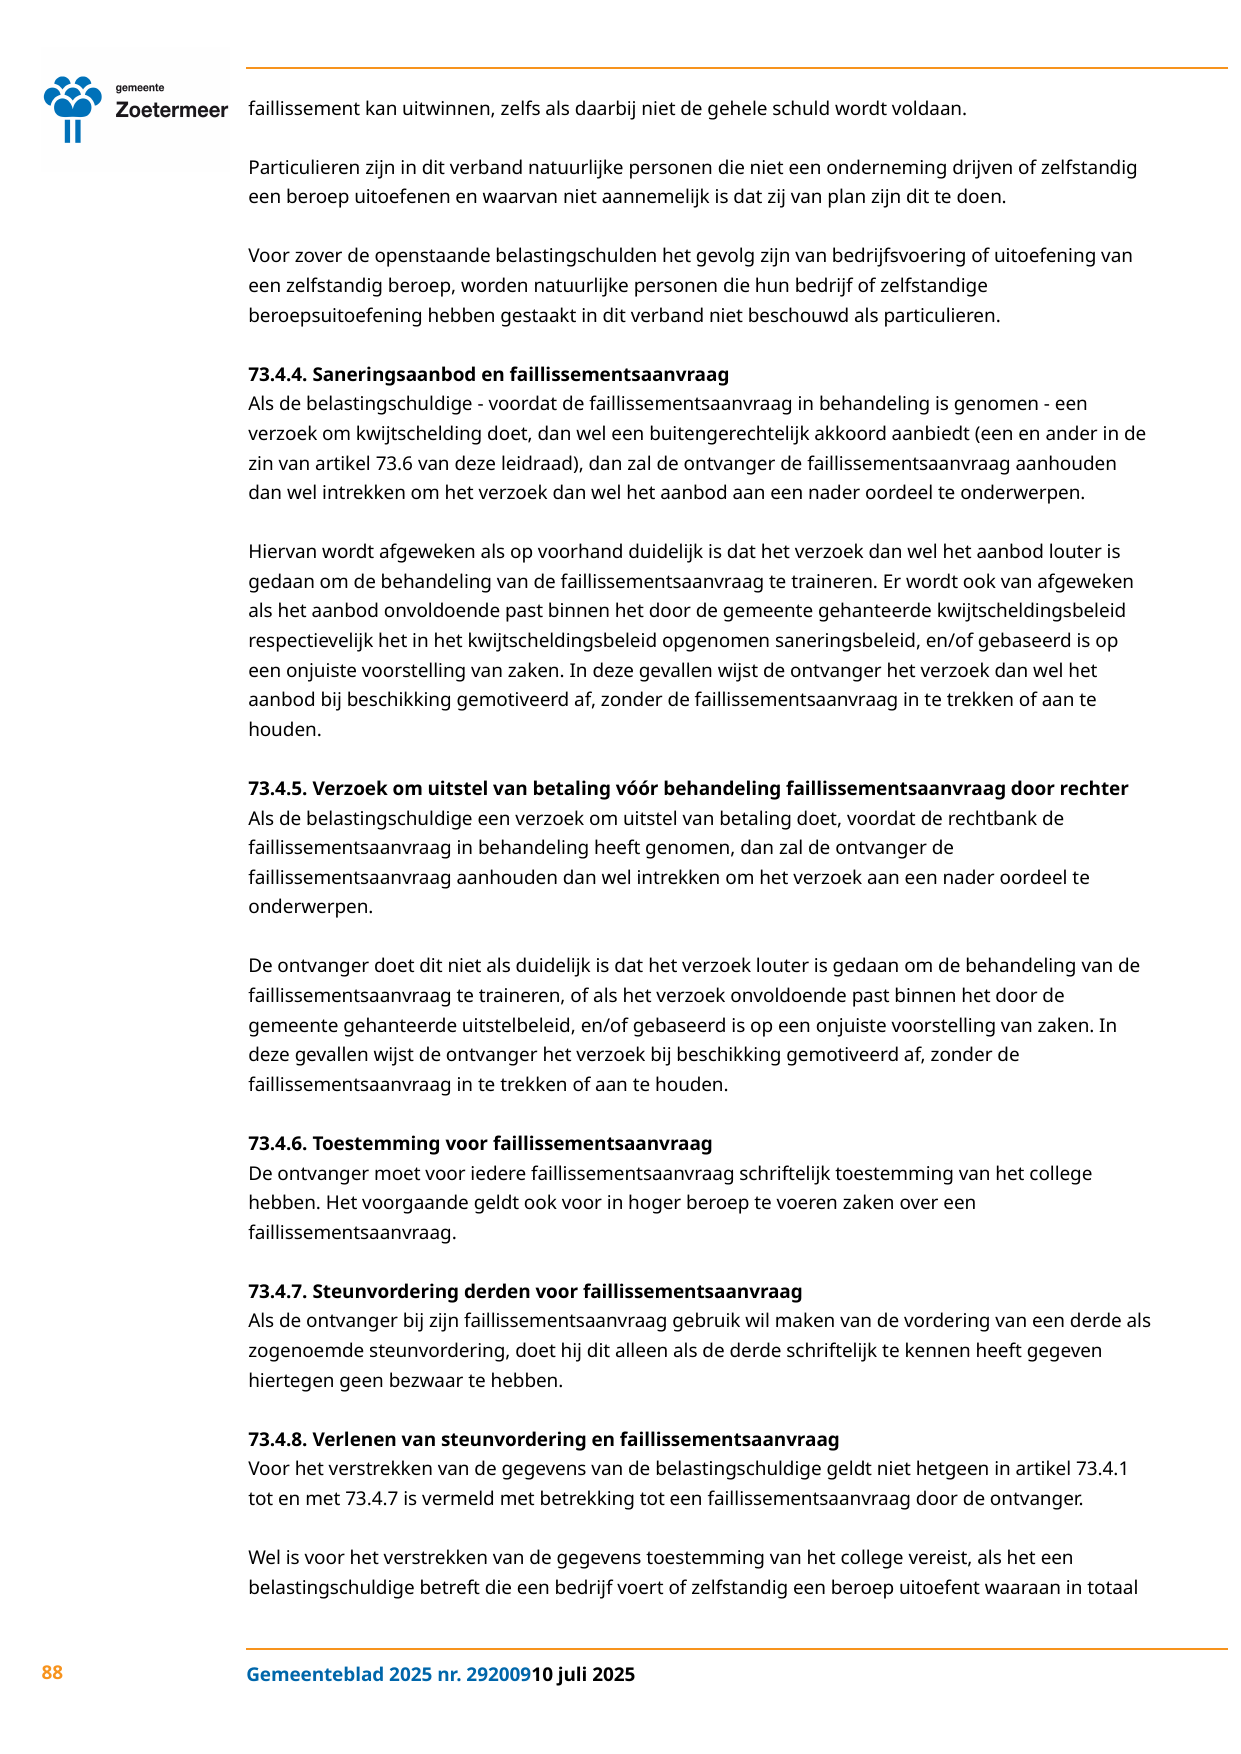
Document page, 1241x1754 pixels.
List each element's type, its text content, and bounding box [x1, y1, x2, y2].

text 73.4.6. Toestemming voor faillissementsaanvraag [248, 1130, 1152, 1156]
text Particulieren zijn in dit verband natuurlijke personen die niet een onderneming drijven of zelfstandig een beroep uitoefenen en waarvan niet aannemelijk is dat zij van plan zijn dit te doen. [248, 154, 1152, 209]
text Als de ontvanger bij zijn faillissementsaanvraag gebruik wil maken van de vordering van een derde als zogenoemde steunvordering, doet hij dit alleen als de derde schriftelijk te kennen heeft gegeven hiertegen geen bezwaar te hebben. [248, 1308, 1152, 1393]
text Als de belastingschuldige - voordat de faillissementsaanvraag in behandeling is genomen - een verzoek om kwijtschelding doet, dan wel een buitengerechtelijk akkoord aanbiedt (een en ander in de zin van artikel 73.6 van deze leidraad), dan zal de ontvanger de faillissementsaanvraag aanhouden dan wel intrekken om het verzoek dan wel het aanbod aan een nader oordeel te onderwerpen. [248, 391, 1152, 505]
text 73.4.7. Steunvordering derden voor faillissementsaanvraag [248, 1278, 1152, 1304]
text Hiervan wordt afgeweken als op voorhand duidelijk is dat het verzoek dan wel het aanbod louter is gedaan om de behandeling van de faillissementsaanvraag te traineren. Er wordt ook van afgeweken als het aanbod onvoldoende past binnen het door de gemeente gehanteerde kwijtscheldingsbeleid respectievelijk het in het kwijtscheldingsbeleid opgenomen saneringsbeleid, en/of gebaseerd is op een onjuiste voorstelling van zaken. In deze gevallen wijst de ontvanger het verzoek dan wel het aanbod bij beschikking gemotiveerd af, zonder de faillissementsaanvraag in te trekken of aan te houden. [248, 538, 1152, 742]
text 73.4.4. Saneringsaanbod en faillissementsaanvraag [248, 361, 1152, 387]
picture [41, 47, 231, 172]
text faillissement kan uitwinnen, zelfs als daarbij niet de gehele schuld wordt voldaan. [248, 95, 1152, 121]
text Als de belastingschuldige een verzoek om uitstel van betaling doet, voordat de rechtbank de faillissementsaanvraag in behandeling heeft genomen, dan zal de ontvanger de faillissementsaanvraag aanhouden dan wel intrekken om het verzoek aan een nader oordeel te onderwerpen. [248, 805, 1152, 919]
text Voor zover de openstaande belastingschulden het gevolg zijn van bedrijfsvoering of uitoefening van een zelfstandig beroep, worden natuurlijke personen die hun bedrijf of zelfstandige beroepsuitoefening hebben gestaakt in dit verband niet beschouwd als particulieren. [248, 243, 1152, 328]
text De ontvanger doet dit niet als duidelijk is dat het verzoek louter is gedaan om de behandeling van de faillissementsaanvraag te traineren, of als het verzoek onvoldoende past binnen het door de gemeente gehanteerde uitstelbeleid, en/of gebaseerd is op een onjuiste voorstelling van zaken. In deze gevallen wijst de ontvanger het verzoek bij beschikking gemotiveerd af, zonder de faillissementsaanvraag in te trekken of aan te houden. [248, 953, 1152, 1097]
text De ontvanger moet voor iedere faillissementsaanvraag schriftelijk toestemming van het college hebben. Het voorgaande geldt ook voor in hoger beroep te voeren zaken over een faillissementsaanvraag. [248, 1160, 1152, 1245]
text Wel is voor het verstrekken van de gegevens toestemming van het college vereist, als het een belastingschuldige betreft die een bedrijf voert of zelfstandig een beroep uitoefent waaraan in totaal [248, 1544, 1152, 1600]
text 73.4.5. Verzoek om uitstel van betaling vóór behandeling faillissementsaanvraag door rechter [248, 775, 1152, 801]
text 73.4.8. Verlenen van steunvordering en faillissementsaanvraag [248, 1426, 1152, 1452]
text Voor het verstrekken van de gegevens van de belastingschuldige geldt niet hetgeen in artikel 73.4.1 tot en met 73.4.7 is vermeld met betrekking tot een faillissementsaanvraag door de ontvanger. [248, 1456, 1152, 1511]
